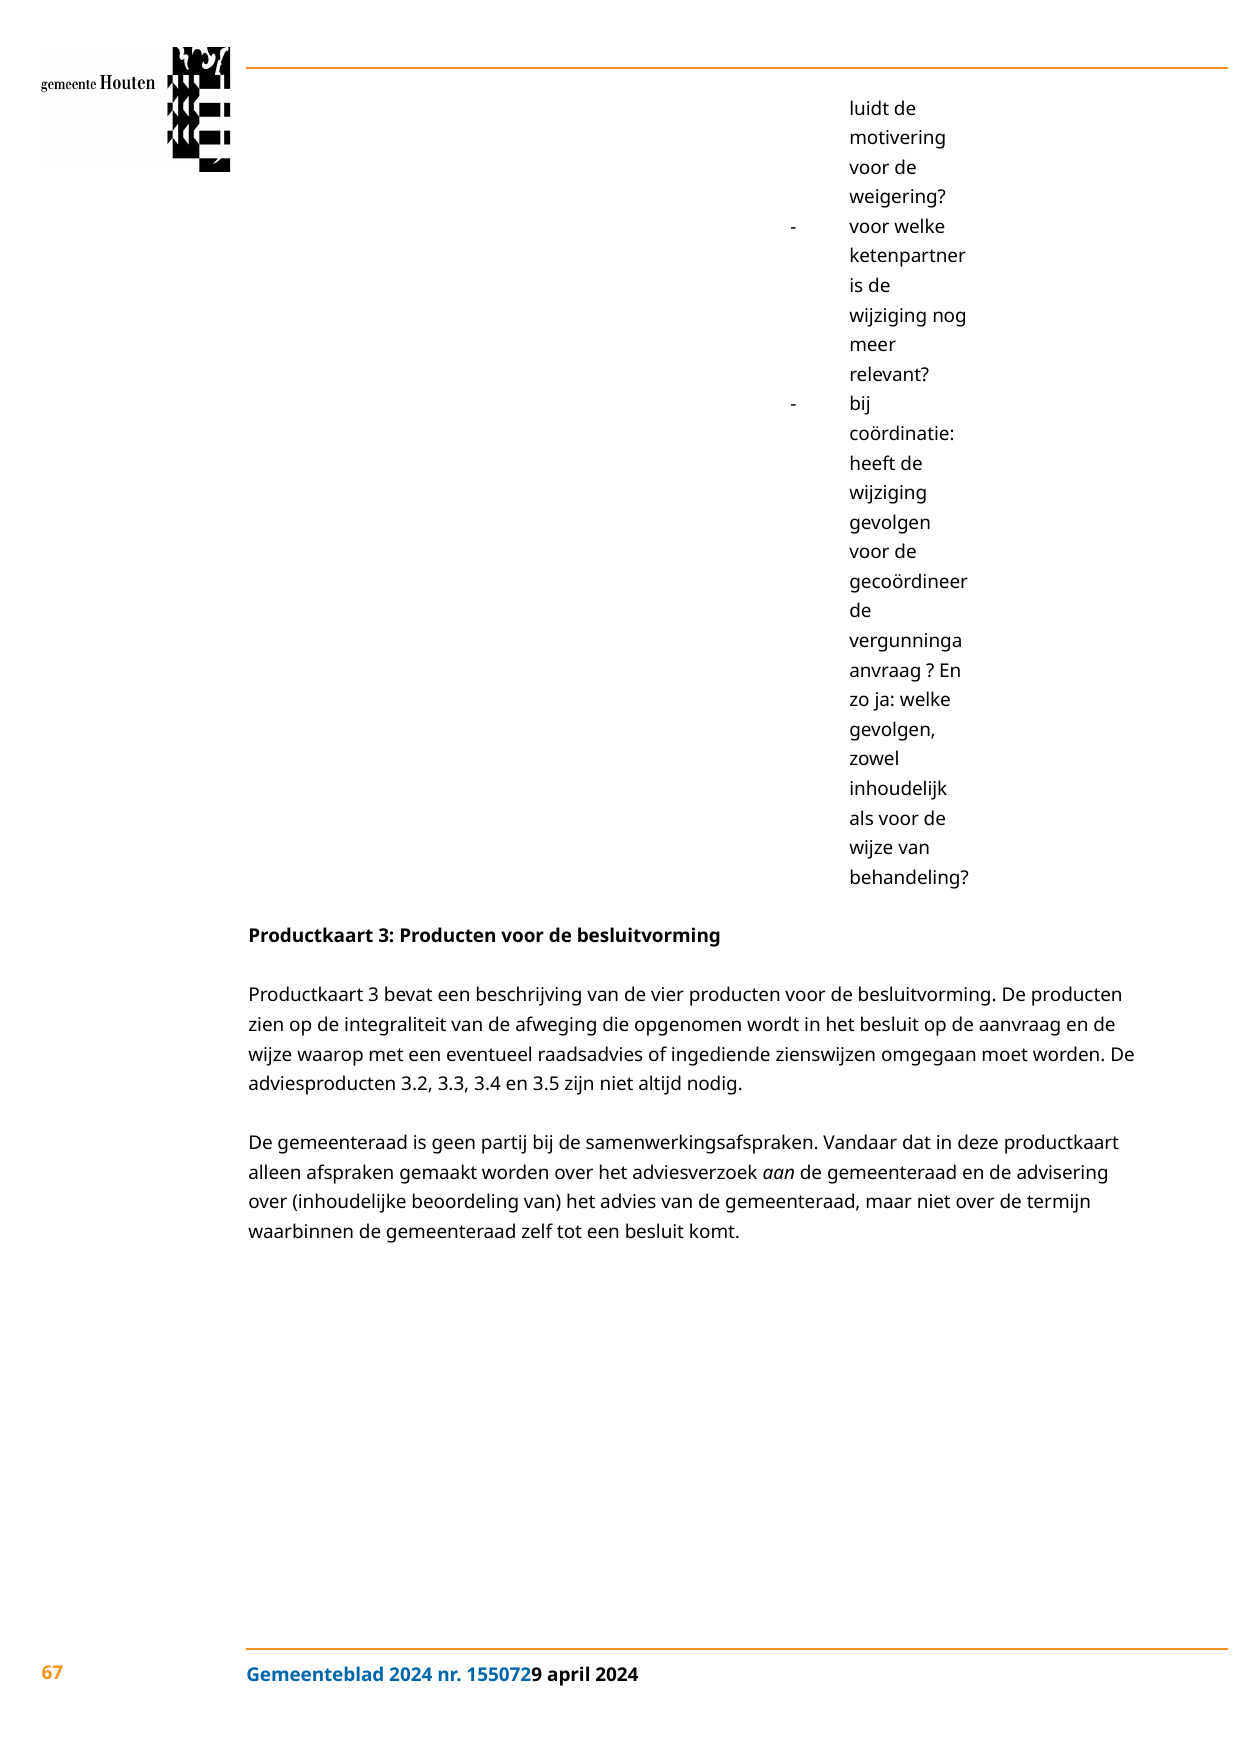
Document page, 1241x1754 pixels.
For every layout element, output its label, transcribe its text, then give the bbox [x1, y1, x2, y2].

text Productkaart 3 bevat een beschrijving van de vier producten voor de besluitvorming. De producten zien op de integraliteit van de afweging die opgenomen wordt in het besluit op de aanvraag en de wijze waarop met een eventueel raadsadvies of ingediende zienswijzen omgegaan moet worden. De adviesproducten 3.2, 3.3, 3.4 en 3.5 zijn niet altijd nodig. [248, 982, 1152, 1096]
text Productkaart 3: Producten voor de besluitvorming [248, 922, 1152, 948]
table_header [429, 95, 609, 890]
table_header [971, 95, 1152, 890]
table_header [609, 95, 790, 890]
text De gemeenteraad is geen partij bij de samenwerkingsafspraken. Vandaar dat in deze productkaart alleen afspraken gemaakt worden over het adviesverzoek aan de gemeenteraad en de advisering over (inhoudelijke beoordeling van) het advies van de gemeenteraad, maar niet over de termijn waarbinnen de gemeenteraad zelf tot een besluit komt. [248, 1129, 1152, 1244]
table_header luidt de motivering voor de weigering? voor welke ketenpartner is de wijziging nog meer relevant? bij coördinatie: heeft de wijziging gevolgen voor de gecoördineerde vergunningaanvraag ? En zo ja: welke gevolgen, zowel inhoudelijk als voor de wijze van behandeling? [790, 95, 971, 890]
table_header [248, 95, 429, 890]
picture [41, 47, 231, 172]
